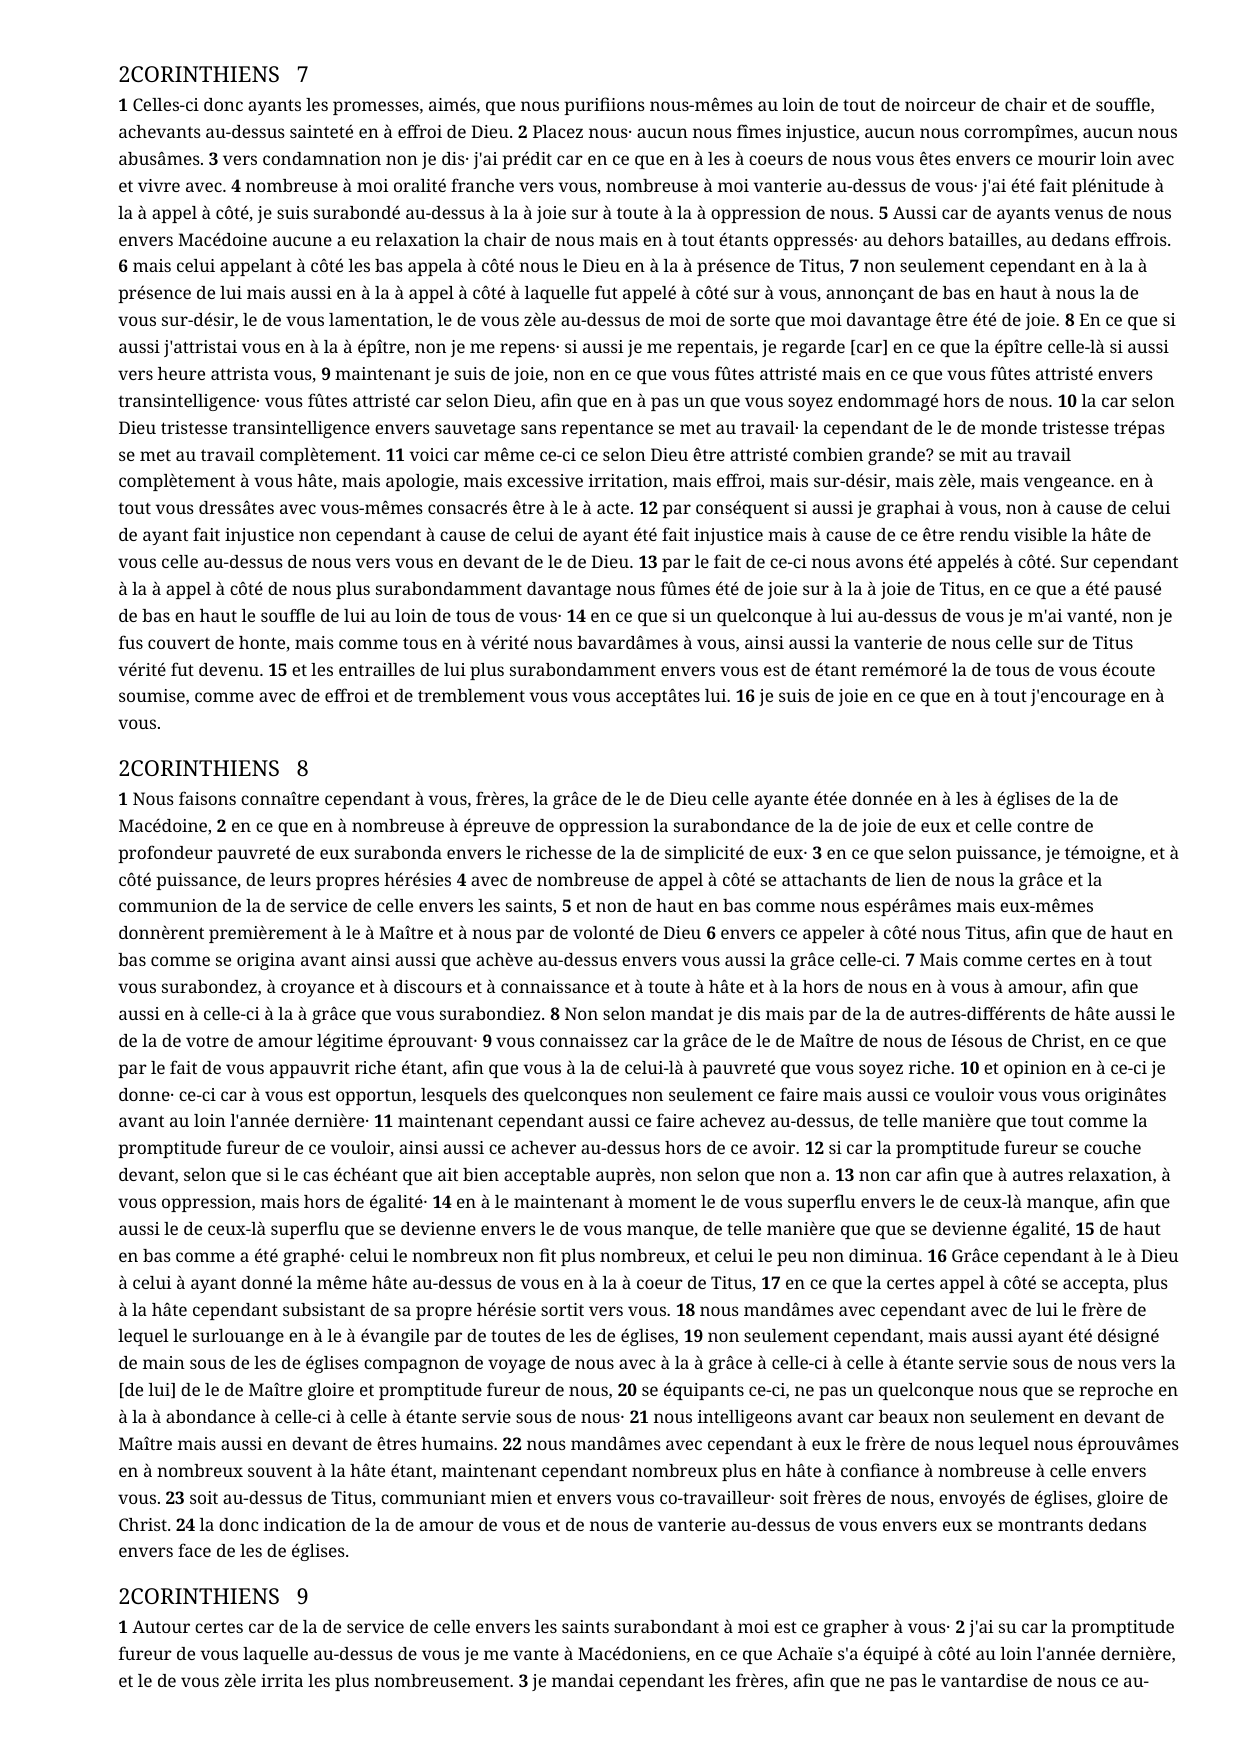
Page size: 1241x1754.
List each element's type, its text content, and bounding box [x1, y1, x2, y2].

text 2CORINTHIENS 7 [118, 59, 1181, 89]
text 1 Autour certes car de la de service de celle envers les saints surabondant à moi est ce grapher à vous· 2 j'ai su car la promptitude fureur de vous laquelle au-dessus de vous je me vante à Macédoniens, en ce que Achaïe s'a équipé à côté au loin l'année dernière, et le de vous zèle irrita les plus nombreusement. 3 je mandai cependant les frères, afin que ne pas le vantardise de nous ce au- [118, 1615, 1181, 1692]
text 1 Nous faisons connaître cependant à vous, frères, la grâce de le de Dieu celle ayante étée donnée en à les à églises de la de Macédoine, 2 en ce que en à nombreuse à épreuve de oppression la surabondance de la de joie de eux et celle contre de profondeur pauvreté de eux surabonda envers le richesse de la de simplicité de eux· 3 en ce que selon puissance, je témoigne, et à côté puissance, de leurs propres hérésies 4 avec de nombreuse de appel à côté se attachants de lien de nous la grâce et la communion de la de service de celle envers les saints, 5 et non de haut en bas comme nous espérâmes mais eux-mêmes donnèrent premièrement à le à Maître et à nous par de volonté de Dieu 6 envers ce appeler à côté nous Titus, afin que de haut en bas comme se origina avant ainsi aussi que achève au-dessus envers vous aussi la grâce celle-ci. 7 Mais comme certes en à tout vous surabondez, à croyance et à discours et à connaissance et à toute à hâte et à la hors de nous en à vous à amour, afin que aussi en à celle-ci à la à grâce que vous surabondiez. 8 Non selon mandat je dis mais par de la de autres-différents de hâte aussi le de la de votre de amour légitime éprouvant· 9 vous connaissez car la grâce de le de Maître de nous de Iésous de Christ, en ce que par le fait de vous appauvrit riche étant, afin que vous à la de celui-là à pauvreté que vous soyez riche. 10 et opinion en à ce-ci je donne· ce-ci car à vous est opportun, lesquels des quelconques non seulement ce faire mais aussi ce vouloir vous vous originâtes avant au loin l'année dernière· 11 maintenant cependant aussi ce faire achevez au-dessus, de telle manière que tout comme la promptitude fureur de ce vouloir, ainsi aussi ce achever au-dessus hors de ce avoir. 12 si car la promptitude fureur se couche devant, selon que si le cas échéant que ait bien acceptable auprès, non selon que non a. 13 non car afin que à autres relaxation, à vous oppression, mais hors de égalité· 14 en à le maintenant à moment le de vous superflu envers le de ceux-là manque, afin que aussi le de ceux-là superflu que se devienne envers le de vous manque, de telle manière que que se devienne égalité, 15 de haut en bas comme a été graphé· celui le nombreux non fit plus nombreux, et celui le peu non diminua. 16 Grâce cependant à le à Dieu à celui à ayant donné la même hâte au-dessus de vous en à la à coeur de Titus, 17 en ce que la certes appel à côté se accepta, plus à la hâte cependant subsistant de sa propre hérésie sortit vers vous. 18 nous mandâmes avec cependant avec de lui le frère de lequel le surlouange en à le à évangile par de toutes de les de églises, 19 non seulement cependant, mais aussi ayant été désigné de main sous de les de églises compagnon de voyage de nous avec à la à grâce à celle-ci à celle à étante servie sous de nous vers la [de lui] de le de Maître gloire et promptitude fureur de nous, 20 se équipants ce-ci, ne pas un quelconque nous que se reproche en à la à abondance à celle-ci à celle à étante servie sous de nous· 21 nous intelligeons avant car beaux non seulement en devant de Maître mais aussi en devant de êtres humains. 22 nous mandâmes avec cependant à eux le frère de nous lequel nous éprouvâmes en à nombreux souvent à la hâte étant, maintenant cependant nombreux plus en hâte à confiance à nombreuse à celle envers vous. 23 soit au-dessus de Titus, communiant mien et envers vous co-travailleur· soit frères de nous, envoyés de églises, gloire de Christ. 24 la donc indication de la de amour de vous et de nous de vanterie au-dessus de vous envers eux se montrants dedans envers face de les de églises. [118, 787, 1181, 1563]
text 2CORINTHIENS 8 [118, 753, 1181, 783]
text 1 Celles-ci donc ayants les promesses, aimés, que nous purifiions nous-mêmes au loin de tout de noirceur de chair et de souffle, achevants au-dessus sainteté en à effroi de Dieu. 2 Placez nous· aucun nous fîmes injustice, aucun nous corrompîmes, aucun nous abusâmes. 3 vers condamnation non je dis· j'ai prédit car en ce que en à les à coeurs de nous vous êtes envers ce mourir loin avec et vivre avec. 4 nombreuse à moi oralité franche vers vous, nombreuse à moi vanterie au-dessus de vous· j'ai été fait plénitude à la à appel à côté, je suis surabondé au-dessus à la à joie sur à toute à la à oppression de nous. 5 Aussi car de ayants venus de nous envers Macédoine aucune a eu relaxation la chair de nous mais en à tout étants oppressés· au dehors batailles, au dedans effrois. 6 mais celui appelant à côté les bas appela à côté nous le Dieu en à la à présence de Titus, 7 non seulement cependant en à la à présence de lui mais aussi en à la à appel à côté à laquelle fut appelé à côté sur à vous, annonçant de bas en haut à nous la de vous sur-désir, le de vous lamentation, le de vous zèle au-dessus de moi de sorte que moi davantage être été de joie. 8 En ce que si aussi j'attristai vous en à la à épître, non je me repens· si aussi je me repentais, je regarde [car] en ce que la épître celle-là si aussi vers heure attrista vous, 9 maintenant je suis de joie, non en ce que vous fûtes attristé mais en ce que vous fûtes attristé envers transintelligence· vous fûtes attristé car selon Dieu, afin que en à pas un que vous soyez endommagé hors de nous. 10 la car selon Dieu tristesse transintelligence envers sauvetage sans repentance se met au travail· la cependant de le de monde tristesse trépas se met au travail complètement. 11 voici car même ce-ci ce selon Dieu être attristé combien grande? se mit au travail complètement à vous hâte, mais apologie, mais excessive irritation, mais effroi, mais sur-désir, mais zèle, mais vengeance. en à tout vous dressâtes avec vous-mêmes consacrés être à le à acte. 12 par conséquent si aussi je graphai à vous, non à cause de celui de ayant fait injustice non cependant à cause de celui de ayant été fait injustice mais à cause de ce être rendu visible la hâte de vous celle au-dessus de nous vers vous en devant de le de Dieu. 13 par le fait de ce-ci nous avons été appelés à côté. Sur cependant à la à appel à côté de nous plus surabondamment davantage nous fûmes été de joie sur à la à joie de Titus, en ce que a été pausé de bas en haut le souffle de lui au loin de tous de vous· 14 en ce que si un quelconque à lui au-dessus de vous je m'ai vanté, non je fus couvert de honte, mais comme tous en à vérité nous bavardâmes à vous, ainsi aussi la vanterie de nous celle sur de Titus vérité fut devenu. 15 et les entrailles de lui plus surabondamment envers vous est de étant remémoré la de tous de vous écoute soumise, comme avec de effroi et de tremblement vous vous acceptâtes lui. 16 je suis de joie en ce que en à tout j'encourage en à vous. [118, 93, 1181, 735]
text 2CORINTHIENS 9 [118, 1581, 1181, 1611]
